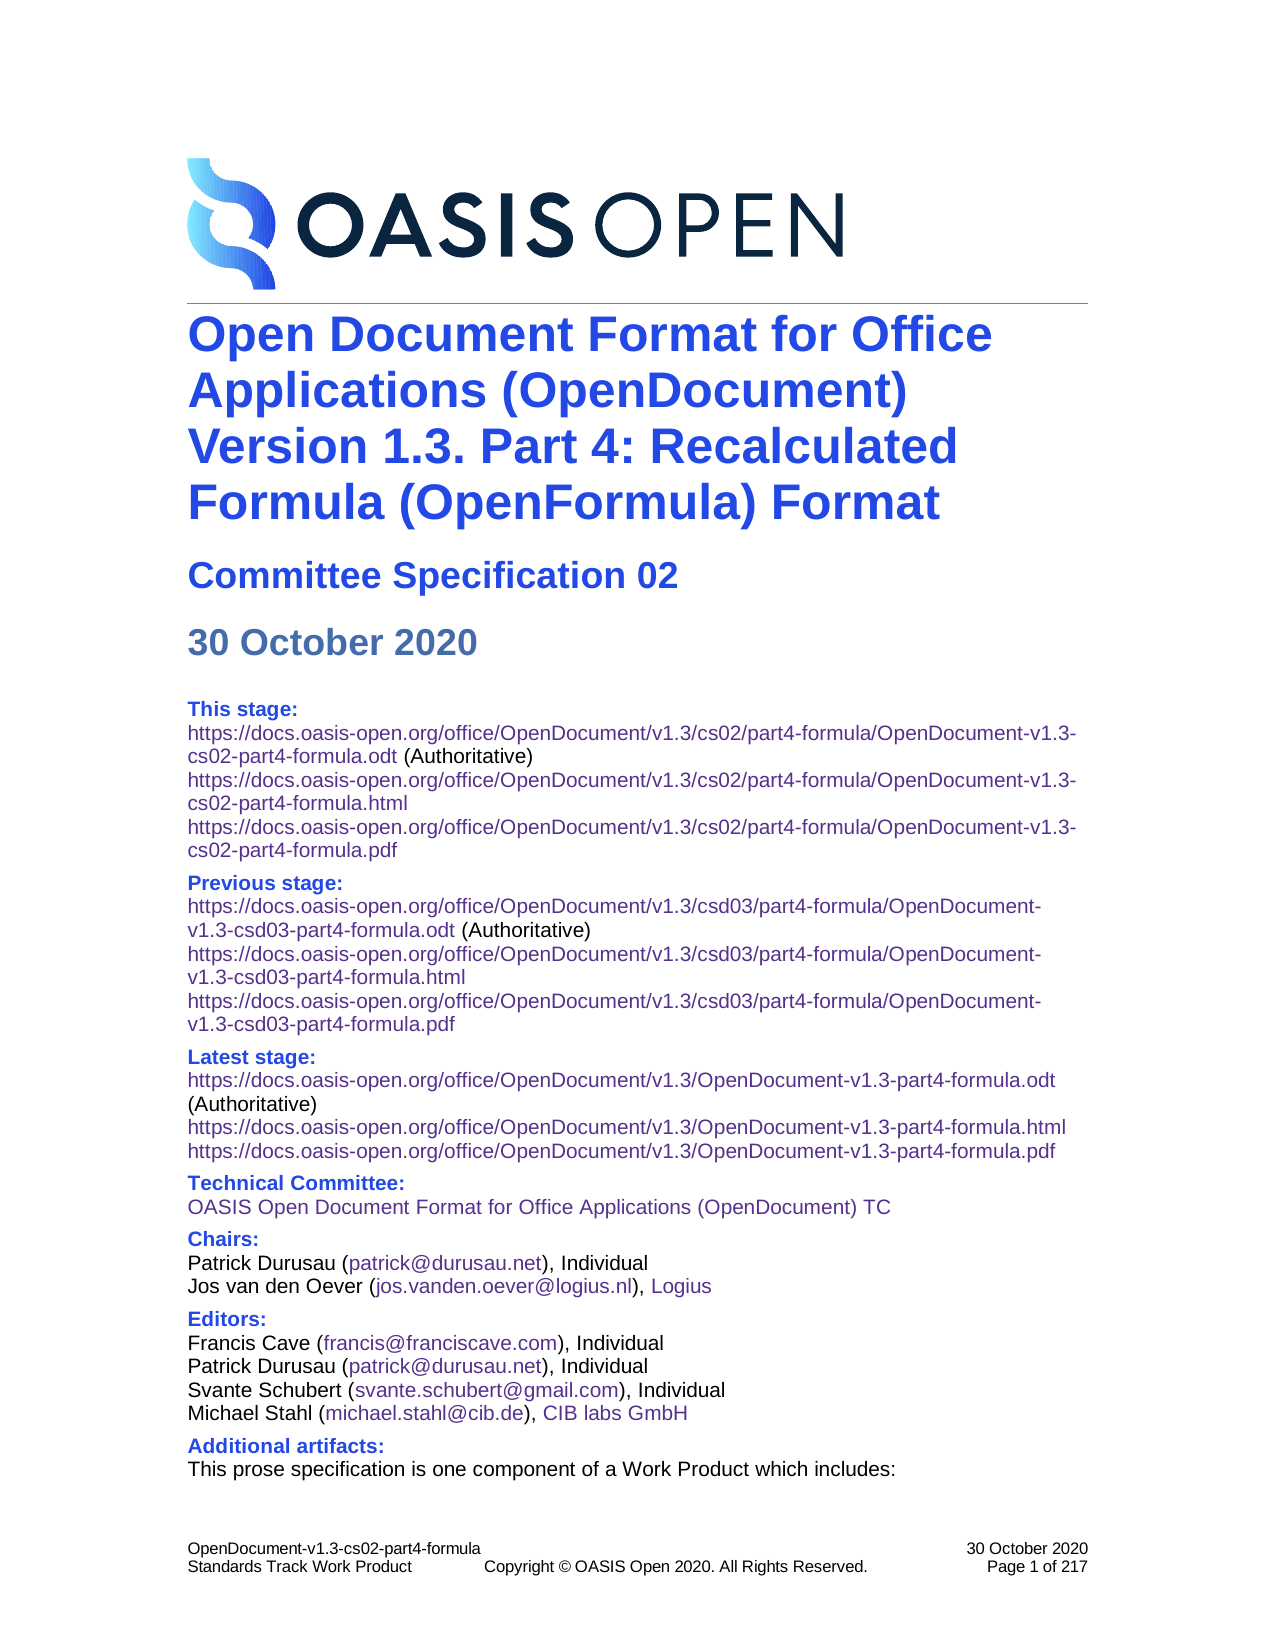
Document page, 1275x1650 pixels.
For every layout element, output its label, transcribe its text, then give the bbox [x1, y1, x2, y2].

title Editors: [187, 1307, 1088, 1331]
title OASIS Open Document Format for Office Applications (OpenDocument) TC [187, 1195, 1088, 1219]
title Michael Stahl (michael.stahl@cib.de), CIB labs GmbH [187, 1402, 1088, 1425]
title https://docs.oasis-open.org/office/OpenDocument/v1.3/OpenDocument-v1.3-part4-formula.pdf [187, 1139, 1088, 1163]
title Open Document Format for Office Applications (OpenDocument) Version 1.3. Part 4: Recalculated Formula (OpenFormula) Format [187, 304, 1088, 530]
title This stage: [187, 698, 1088, 721]
title Additional artifacts: [187, 1434, 1088, 1458]
title https://docs.oasis-open.org/office/OpenDocument/v1.3/cs02/part4-formula/OpenDocument-v1.3-cs02-part4-formula.odt (Authoritative) [187, 721, 1088, 768]
title Latest stage: [187, 1045, 1088, 1069]
title https://docs.oasis-open.org/office/OpenDocument/v1.3/cs02/part4-formula/OpenDocument-v1.3-cs02-part4-formula.pdf [187, 815, 1088, 862]
title Chairs: [187, 1228, 1088, 1251]
title This prose specification is one component of a Work Product which includes: [187, 1458, 1088, 1481]
title Jos van den Oever (jos.vanden.oever@logius.nl), Logius [187, 1275, 1088, 1298]
title Patrick Durusau (patrick@durusau.net), Individual [187, 1251, 1088, 1275]
subtitle 30 October 2020 [187, 618, 1088, 664]
title Francis Cave (francis@franciscave.com), Individual [187, 1331, 1088, 1354]
title https://docs.oasis-open.org/office/OpenDocument/v1.3/csd03/part4-formula/OpenDocument-v1.3-csd03-part4-formula.pdf [187, 989, 1088, 1036]
title https://docs.oasis-open.org/office/OpenDocument/v1.3/csd03/part4-formula/OpenDocument-v1.3-csd03-part4-formula.html [187, 942, 1088, 989]
title https://docs.oasis-open.org/office/OpenDocument/v1.3/OpenDocument-v1.3-part4-formula.html [187, 1116, 1088, 1139]
subtitle Committee Specification 02 [187, 552, 1088, 597]
title Patrick Durusau (patrick@durusau.net), Individual [187, 1354, 1088, 1378]
title Technical Committee: [187, 1172, 1088, 1195]
title Svante Schubert (svante.schubert@gmail.com), Individual [187, 1378, 1088, 1402]
title https://docs.oasis-open.org/office/OpenDocument/v1.3/cs02/part4-formula/OpenDocument-v1.3-cs02-part4-formula.html [187, 768, 1088, 815]
title Previous stage: [187, 871, 1088, 895]
title https://docs.oasis-open.org/office/OpenDocument/v1.3/OpenDocument-v1.3-part4-formula.odt (Authoritative) [187, 1069, 1088, 1116]
title https://docs.oasis-open.org/office/OpenDocument/v1.3/csd03/part4-formula/OpenDocument-v1.3-csd03-part4-formula.odt (Authoritative) [187, 895, 1088, 942]
